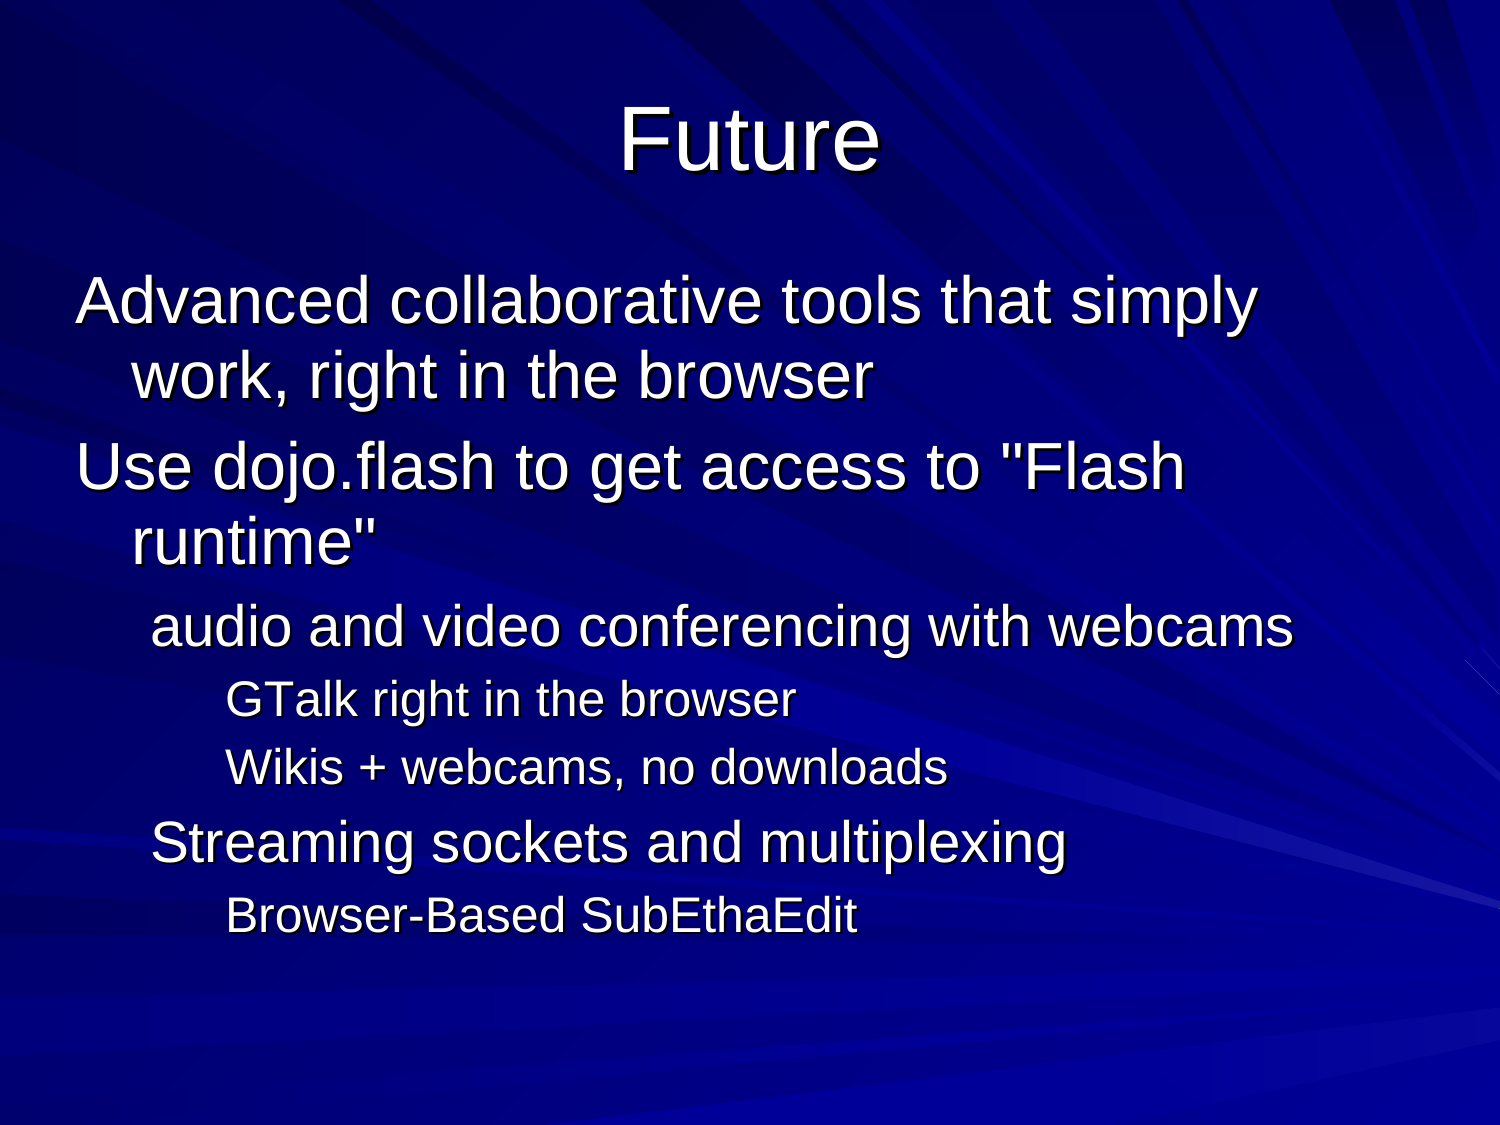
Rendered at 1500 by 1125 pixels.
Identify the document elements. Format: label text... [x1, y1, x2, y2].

list Advanced collaborative tools that simply work, right in the browser Use dojo.flash to get access to "Flash runtime" audio and video conferencing with webcams GTalk right in the browser Wikis + webcams, no downloads Streaming sockets and multiplexing Browser-Based SubEthaEdit [75, 263, 1425, 993]
title Future [75, 51, 1425, 226]
